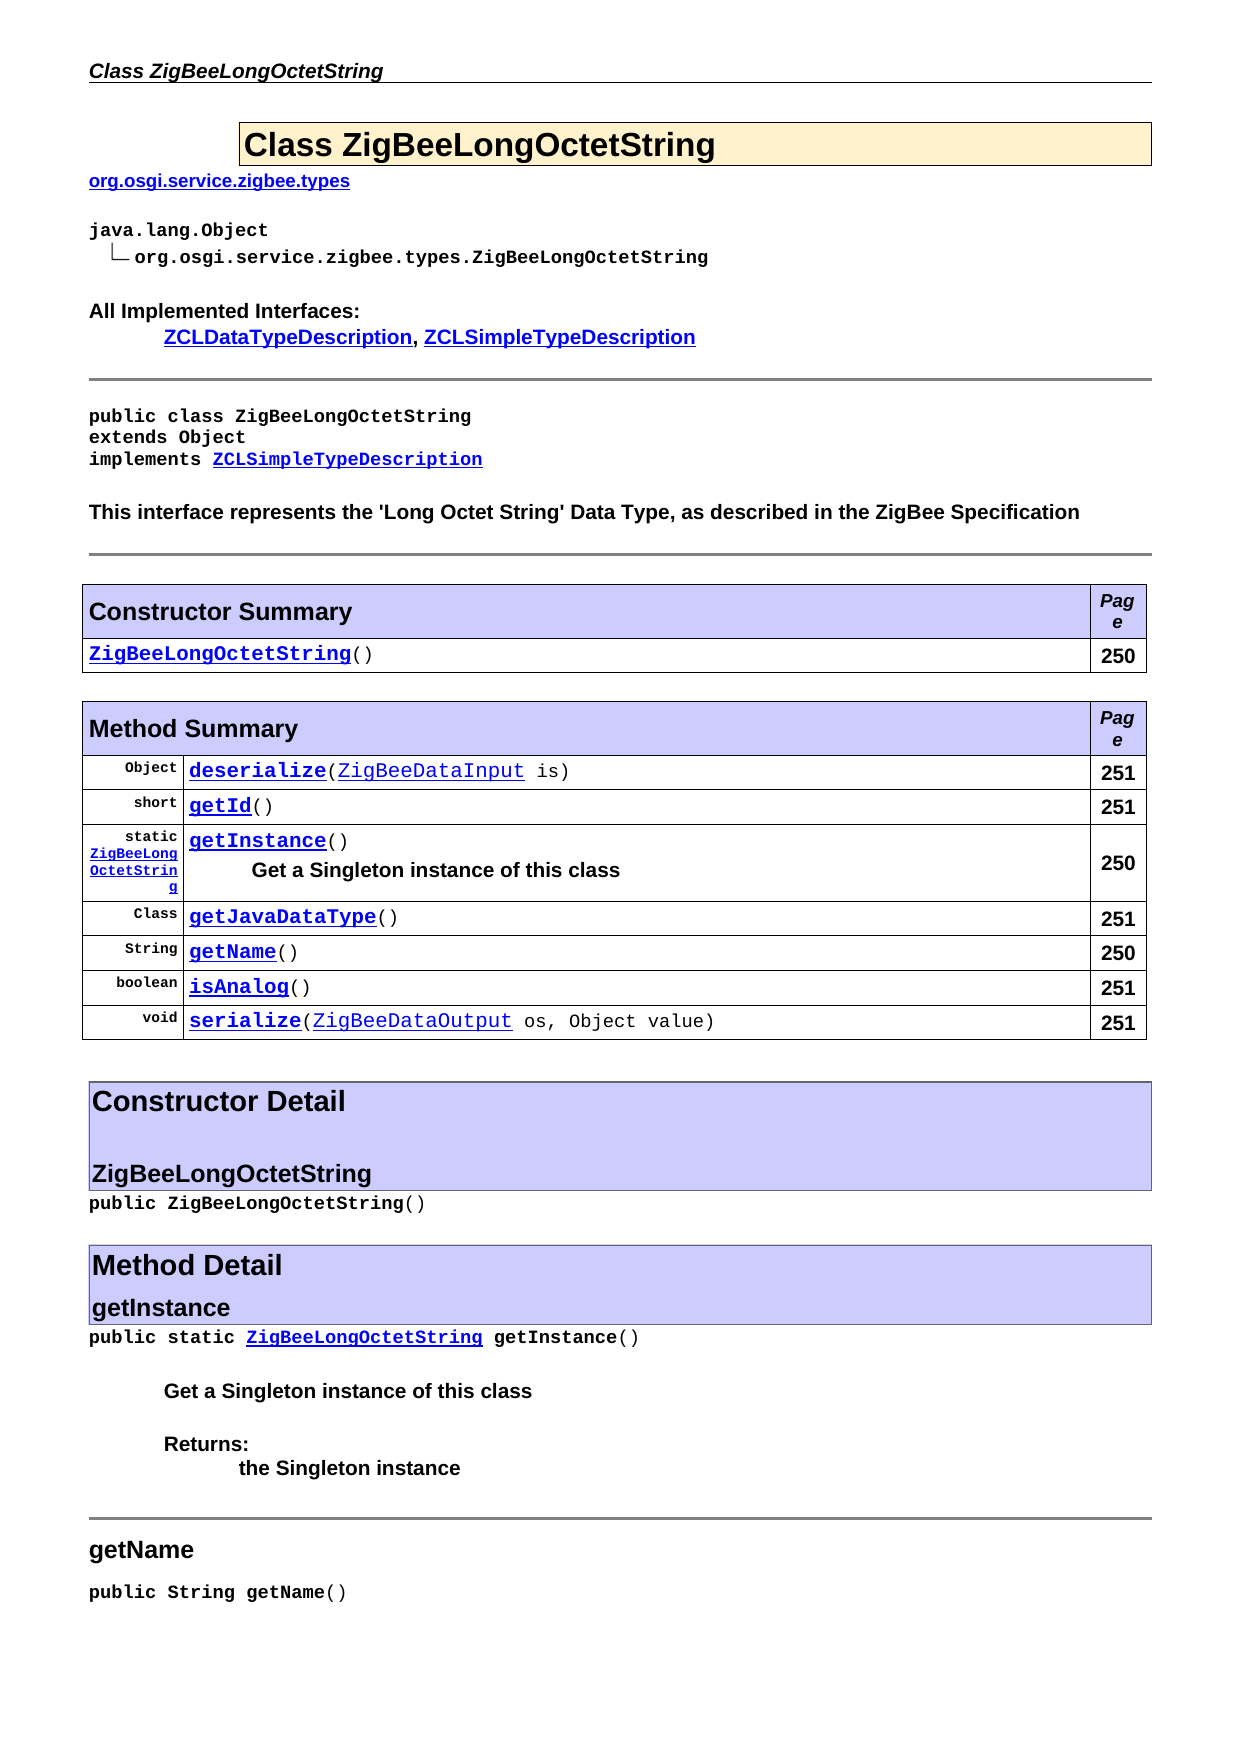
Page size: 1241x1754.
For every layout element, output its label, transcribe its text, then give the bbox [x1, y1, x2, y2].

table_cell 250 [1091, 639, 1146, 672]
text Get a Singleton instance of this class [163, 1378, 1152, 1402]
table_cell getId() [184, 790, 1090, 824]
table_cell 250 [1091, 825, 1146, 901]
table_cell 251 [1091, 1006, 1146, 1039]
text public class ZigBeeLongOctetString [88, 407, 1152, 428]
table_cell getJavaDataType() [184, 902, 1090, 935]
table_header Method Summary [83, 702, 1090, 755]
text This interface represents the 'Long Octet String' Data Type, as described in the ZigBee Specification [88, 500, 1152, 524]
subtitle Class ZigBeeLongOctetString [240, 123, 1151, 165]
table_cell String [83, 936, 183, 970]
table_cell 251 [1091, 902, 1146, 935]
table_header Page [1091, 585, 1146, 638]
text ZCLDataTypeDescription, ZCLSimpleTypeDescription [163, 325, 1152, 349]
subtitle getInstance [90, 1290, 1151, 1324]
table_cell isAnalog() [184, 971, 1090, 1004]
text public ZigBeeLongOctetString() [88, 1194, 1152, 1215]
text java.lang.Object [88, 221, 1152, 242]
subtitle ZigBeeLongOctetString [90, 1156, 1151, 1190]
text org.osgi.service.zigbee.types [88, 170, 1152, 191]
table_cell serialize(ZigBeeDataOutput os, Object value) [184, 1006, 1090, 1039]
text Returns: [163, 1432, 1152, 1456]
text extends Object [88, 428, 1152, 449]
table_cell boolean [83, 971, 183, 1004]
subtitle Method Detail [90, 1246, 1151, 1281]
table_cell 251 [1091, 790, 1146, 824]
table_header Constructor Summary [83, 585, 1090, 638]
text org.osgi.service.zigbee.types.ZigBeeLongOctetString [88, 242, 1152, 269]
table_cell Class [83, 902, 183, 935]
table_cell 251 [1091, 971, 1146, 1004]
text public static ZigBeeLongOctetString getInstance() [88, 1328, 1152, 1349]
text public String getName() [88, 1582, 1152, 1604]
picture [111, 241, 135, 264]
table_cell getName() [184, 936, 1090, 970]
table_cell 250 [1091, 936, 1146, 970]
table_cell short [83, 790, 183, 824]
table_cell deserialize(ZigBeeDataInput is) [184, 756, 1090, 789]
text implements ZCLSimpleTypeDescription [88, 449, 1152, 471]
table_header Page [1091, 702, 1146, 755]
table_cell static ZigBeeLongOctetString [83, 825, 183, 901]
subtitle Constructor Detail [90, 1083, 1151, 1118]
table_cell 251 [1091, 756, 1146, 789]
table_cell Object [83, 756, 183, 789]
table_cell getInstance() Get a Singleton instance of this class [184, 825, 1090, 901]
text the Singleton instance [238, 1456, 1152, 1479]
subtitle All Implemented Interfaces: [88, 298, 1152, 322]
table_cell ZigBeeLongOctetString() [83, 639, 1090, 672]
table_cell void [83, 1006, 183, 1039]
